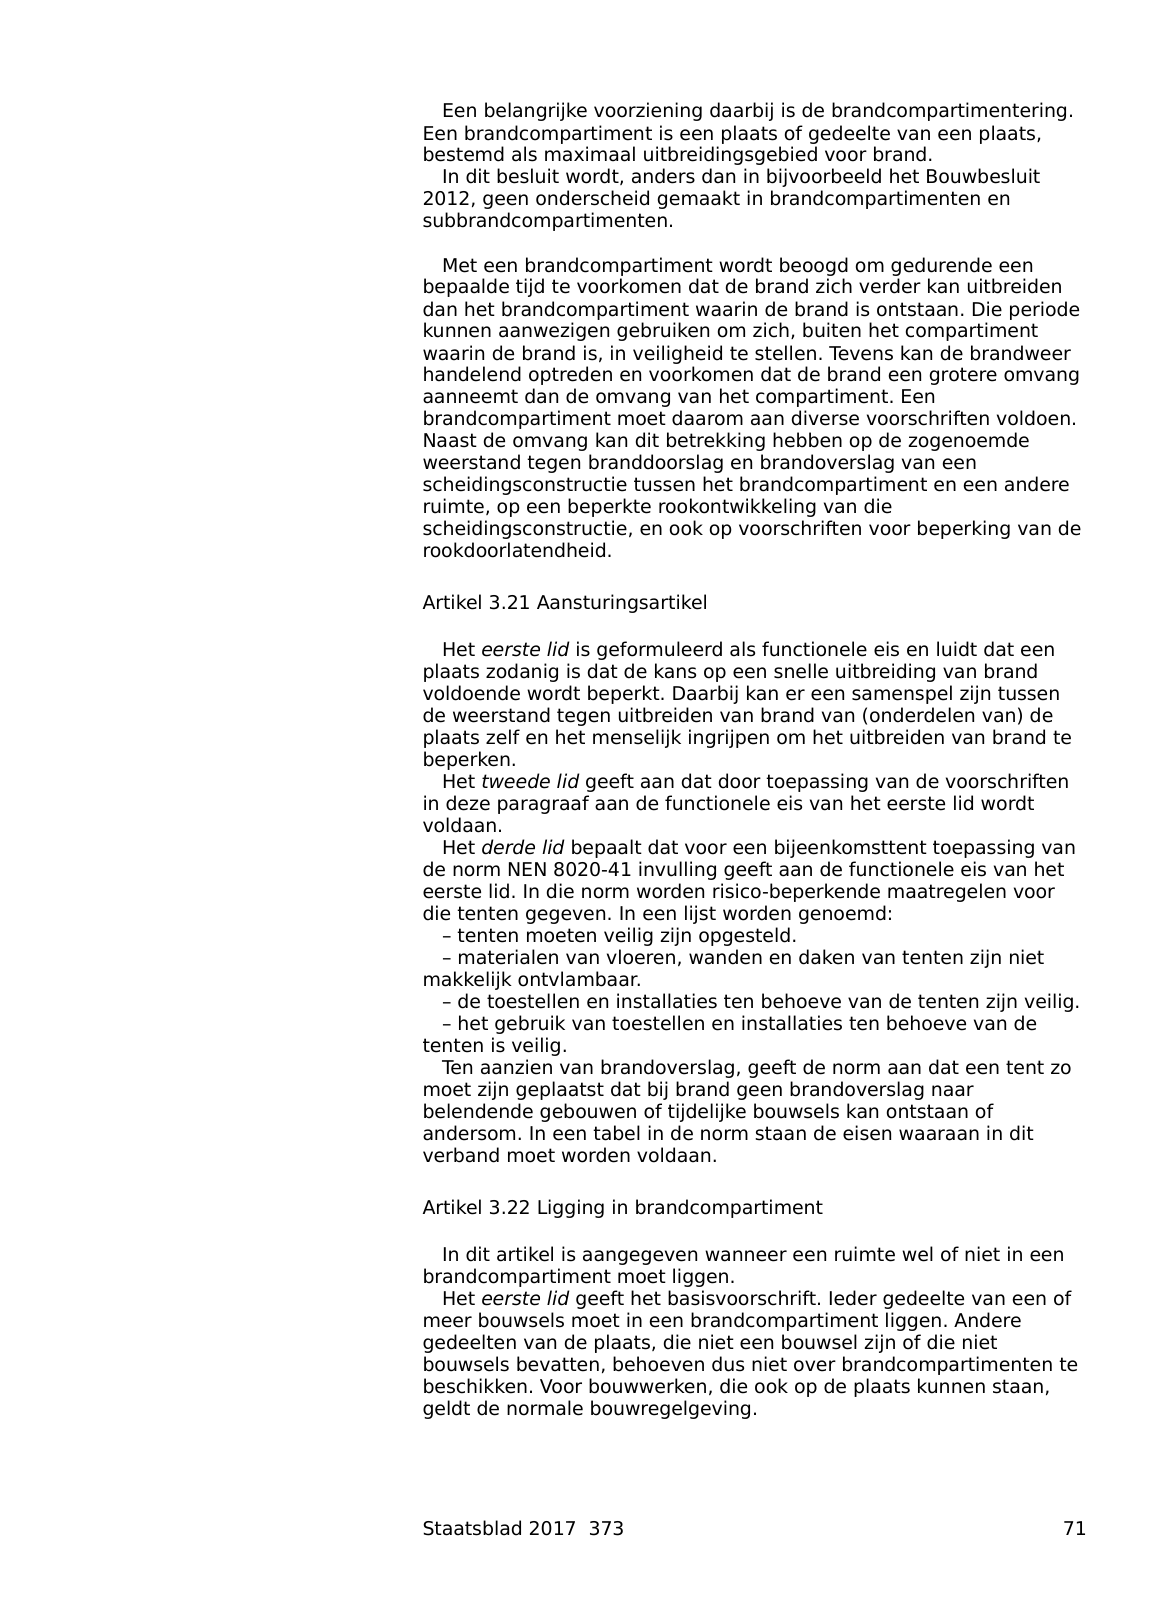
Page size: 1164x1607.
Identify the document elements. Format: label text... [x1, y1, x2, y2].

text Met een brandcompartiment wordt beoogd om gedurende een bepaalde tijd te voorkomen dat de brand zich verder kan uitbreiden dan het brandcompartiment waarin de brand is ontstaan. Die periode kunnen aanwezigen gebruiken om zich, buiten het compartiment waarin de brand is, in veiligheid te stellen. Tevens kan de brandweer handelend optreden en voorkomen dat de brand een grotere omvang aanneemt dan de omvang van het compartiment. Een brandcompartiment moet daarom aan diverse voorschriften voldoen. Naast de omvang kan dit betrekking hebben op de zogenoemde weerstand tegen branddoorslag en brandoverslag van een scheidingsconstructie tussen het brandcompartiment en een andere ruimte, op een beperkte rookontwikkeling van die scheidingsconstructie, en ook op voorschriften voor beperking van de rookdoorlatendheid. [422, 254, 1087, 562]
text Het tweede lid geeft aan dat door toepassing van de voorschriften in deze paragraaf aan de functionele eis van het eerste lid wordt voldaan. [422, 771, 1087, 837]
text – materialen van vloeren, wanden en daken van tenten zijn niet makkelijk ontvlambaar. [422, 947, 1087, 991]
text Het derde lid bepaalt dat voor een bijeenkomsttent toepassing van de norm NEN 8020-41 invulling geeft aan de functionele eis van het eerste lid. In die norm worden risico-beperkende maatregelen voor die tenten gegeven. In een lijst worden genoemd: [422, 837, 1087, 925]
subtitle Artikel 3.21 Aansturingsartikel [422, 592, 1087, 614]
text In dit artikel is aangegeven wanneer een ruimte wel of niet in een brandcompartiment moet liggen. [422, 1244, 1087, 1288]
text In dit besluit wordt, anders dan in bijvoorbeeld het Bouwbesluit 2012, geen onderscheid gemaakt in brandcompartimenten en subbrandcompartimenten. [422, 166, 1087, 232]
text – het gebruik van toestellen en installaties ten behoeve van de tenten is veilig. [422, 1013, 1087, 1057]
text Het eerste lid geeft het basisvoorschrift. Ieder gedeelte van een of meer bouwsels moet in een brandcompartiment liggen. Andere gedeelten van de plaats, die niet een bouwsel zijn of die niet bouwsels bevatten, behoeven dus niet over brandcompartimenten te beschikken. Voor bouwwerken, die ook op de plaats kunnen staan, geldt de normale bouwregelgeving. [422, 1288, 1087, 1419]
text Een belangrijke voorziening daarbij is de brandcompartimentering. Een brandcompartiment is een plaats of gedeelte van een plaats, bestemd als maximaal uitbreidingsgebied voor brand. [422, 100, 1087, 166]
subtitle Artikel 3.22 Ligging in brandcompartiment [422, 1197, 1087, 1219]
text – tenten moeten veilig zijn opgesteld. [422, 925, 1087, 947]
text Het eerste lid is geformuleerd als functionele eis en luidt dat een plaats zodanig is dat de kans op een snelle uitbreiding van brand voldoende wordt beperkt. Daarbij kan er een samenspel zijn tussen de weerstand tegen uitbreiden van brand van (onderdelen van) de plaats zelf en het menselijk ingrijpen om het uitbreiden van brand te beperken. [422, 639, 1087, 771]
text Ten aanzien van brandoverslag, geeft de norm aan dat een tent zo moet zijn geplaatst dat bij brand geen brandoverslag naar belendende gebouwen of tijdelijke bouwsels kan ontstaan of andersom. In een tabel in de norm staan de eisen waaraan in dit verband moet worden voldaan. [422, 1057, 1087, 1167]
text – de toestellen en installaties ten behoeve van de tenten zijn veilig. [422, 991, 1087, 1013]
